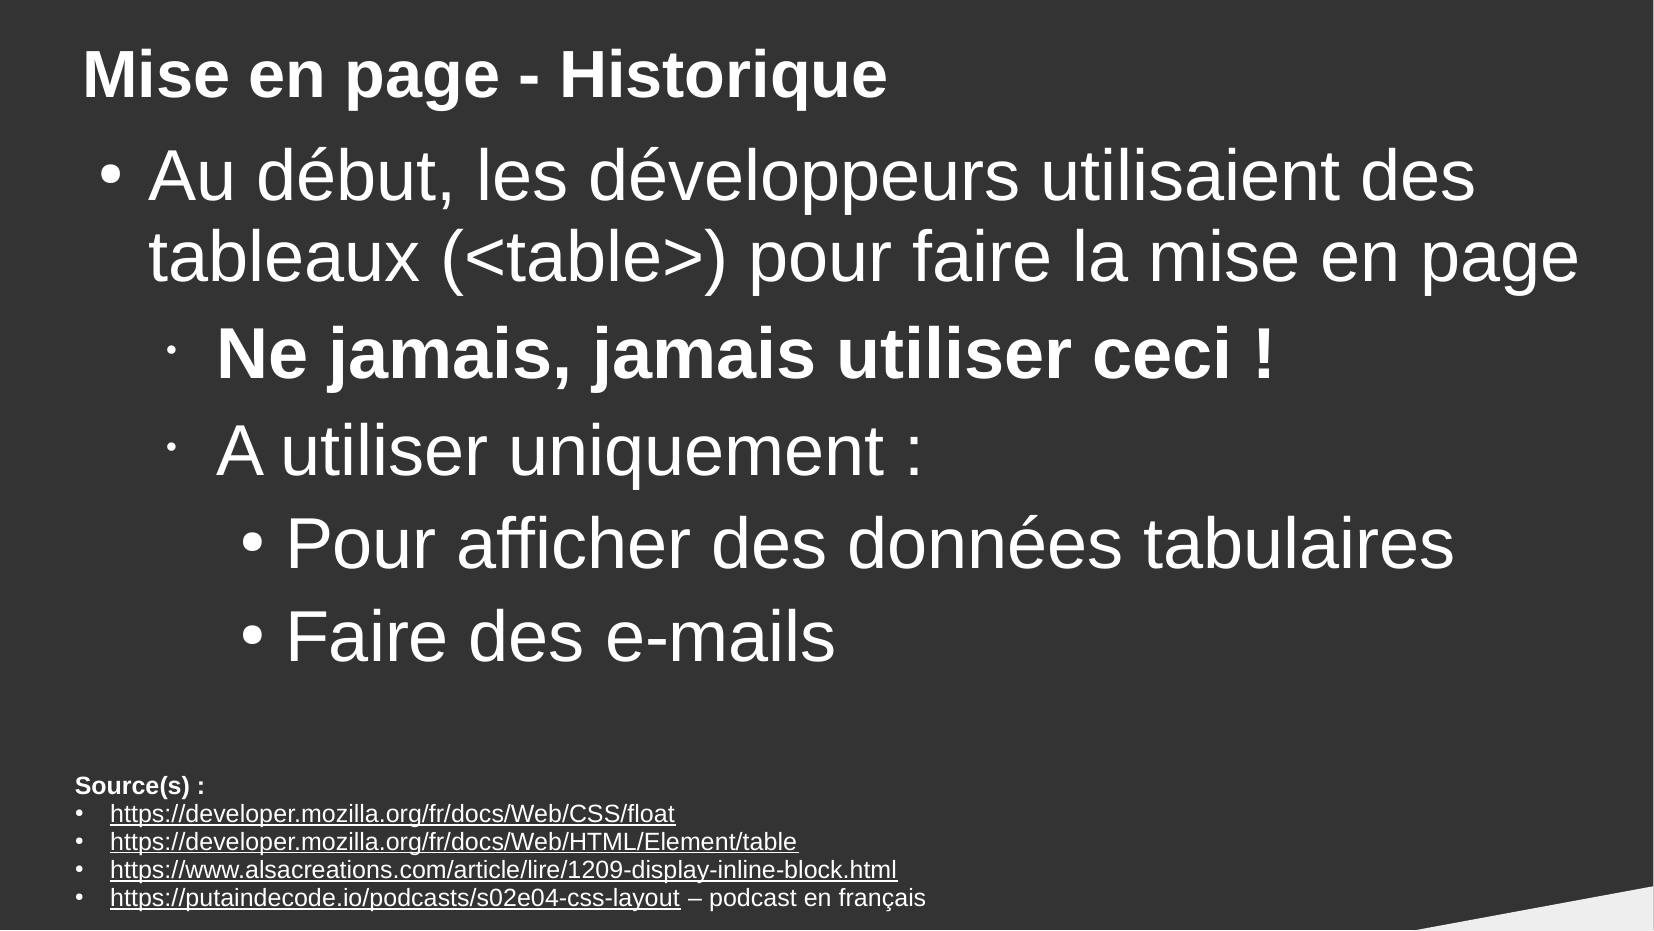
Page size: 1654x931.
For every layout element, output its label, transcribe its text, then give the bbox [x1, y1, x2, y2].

list Au début, les développeurs utilisaient des tableaux (<table>) pour faire la mise en page Ne jamais, jamais utiliser ceci ! A utiliser uniquement : Pour afficher des données tabulaires Faire des e-mails [80, 135, 1605, 745]
title Mise en page - Historique [82, 37, 1571, 114]
text_box Source(s) : https://developer.mozilla.org/fr/docs/Web/CSS/float https://developer.mozilla.org/fr/docs/Web/HTML/Element/table https://www.alsacreations.com/article/lire/1209-display-inline-block.html https://putaindecode.io/podcasts/s02e04-css-layout – podcast en français [60, 764, 1546, 920]
text_box [1410, 886, 1654, 931]
